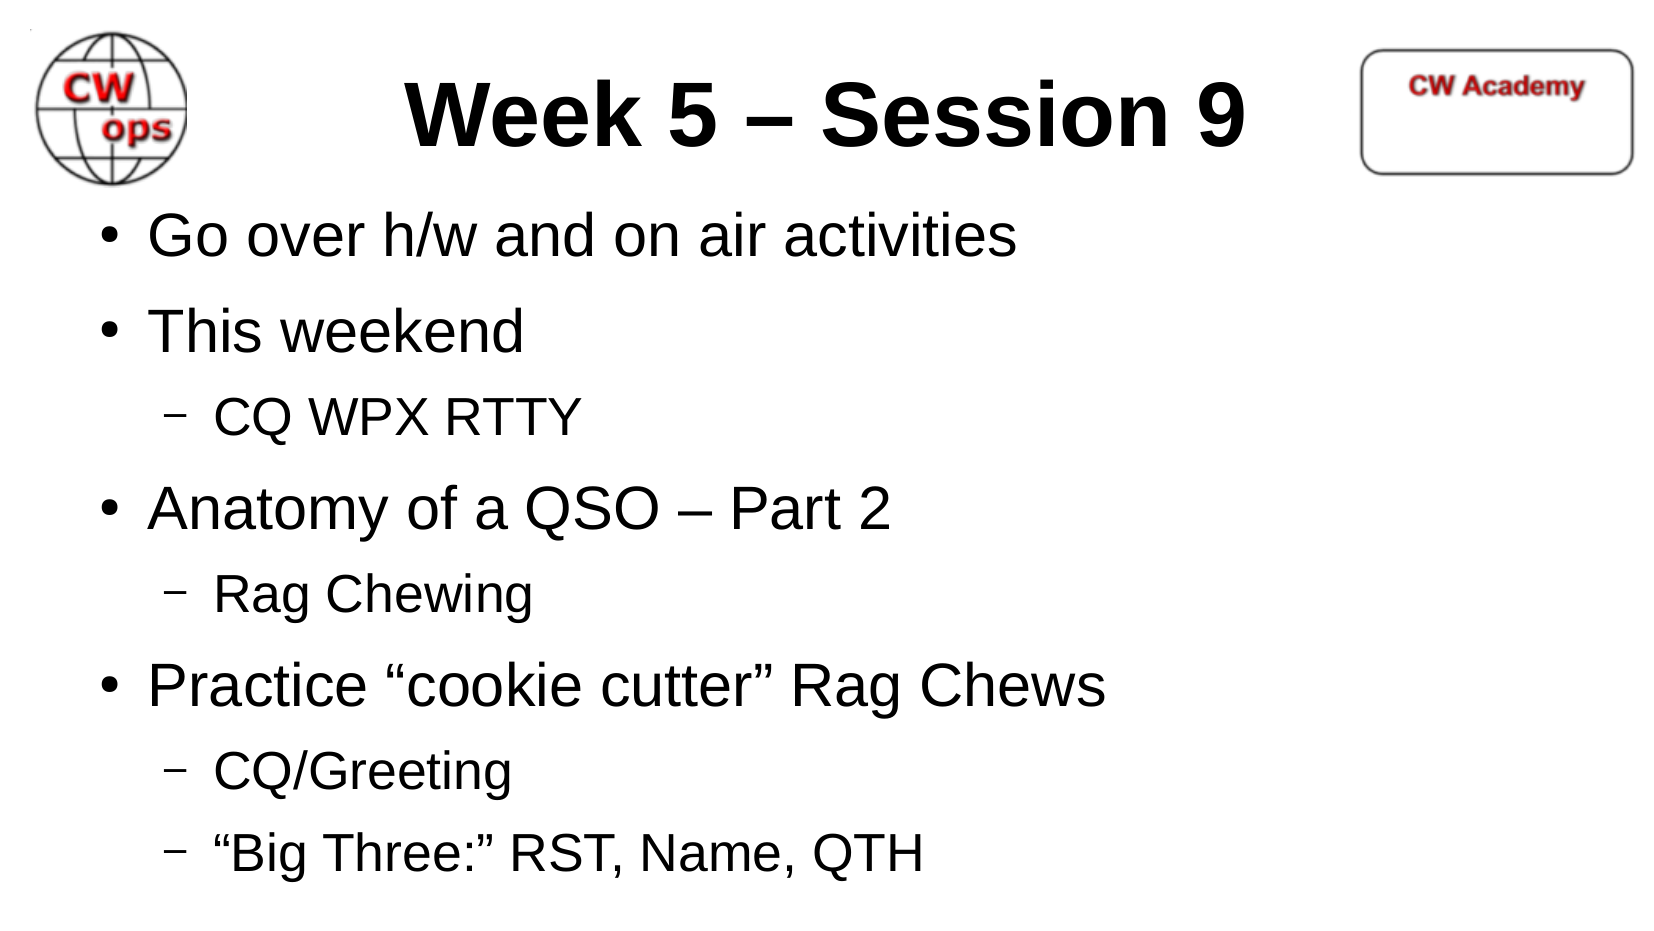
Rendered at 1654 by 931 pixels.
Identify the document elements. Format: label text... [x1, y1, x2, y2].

picture [1571, 37, 1640, 186]
title Week 5 – Session 9 [82, 37, 1571, 193]
picture [30, 29, 187, 194]
list Go over h/w and on air activities This weekend CQ WPX RTTY Anatomy of a QSO – Part 2 Rag Chewing Practice “cookie cutter” Rag Chews CQ/Greeting “Big Three:” RST, Name, QTH [82, 201, 1571, 891]
